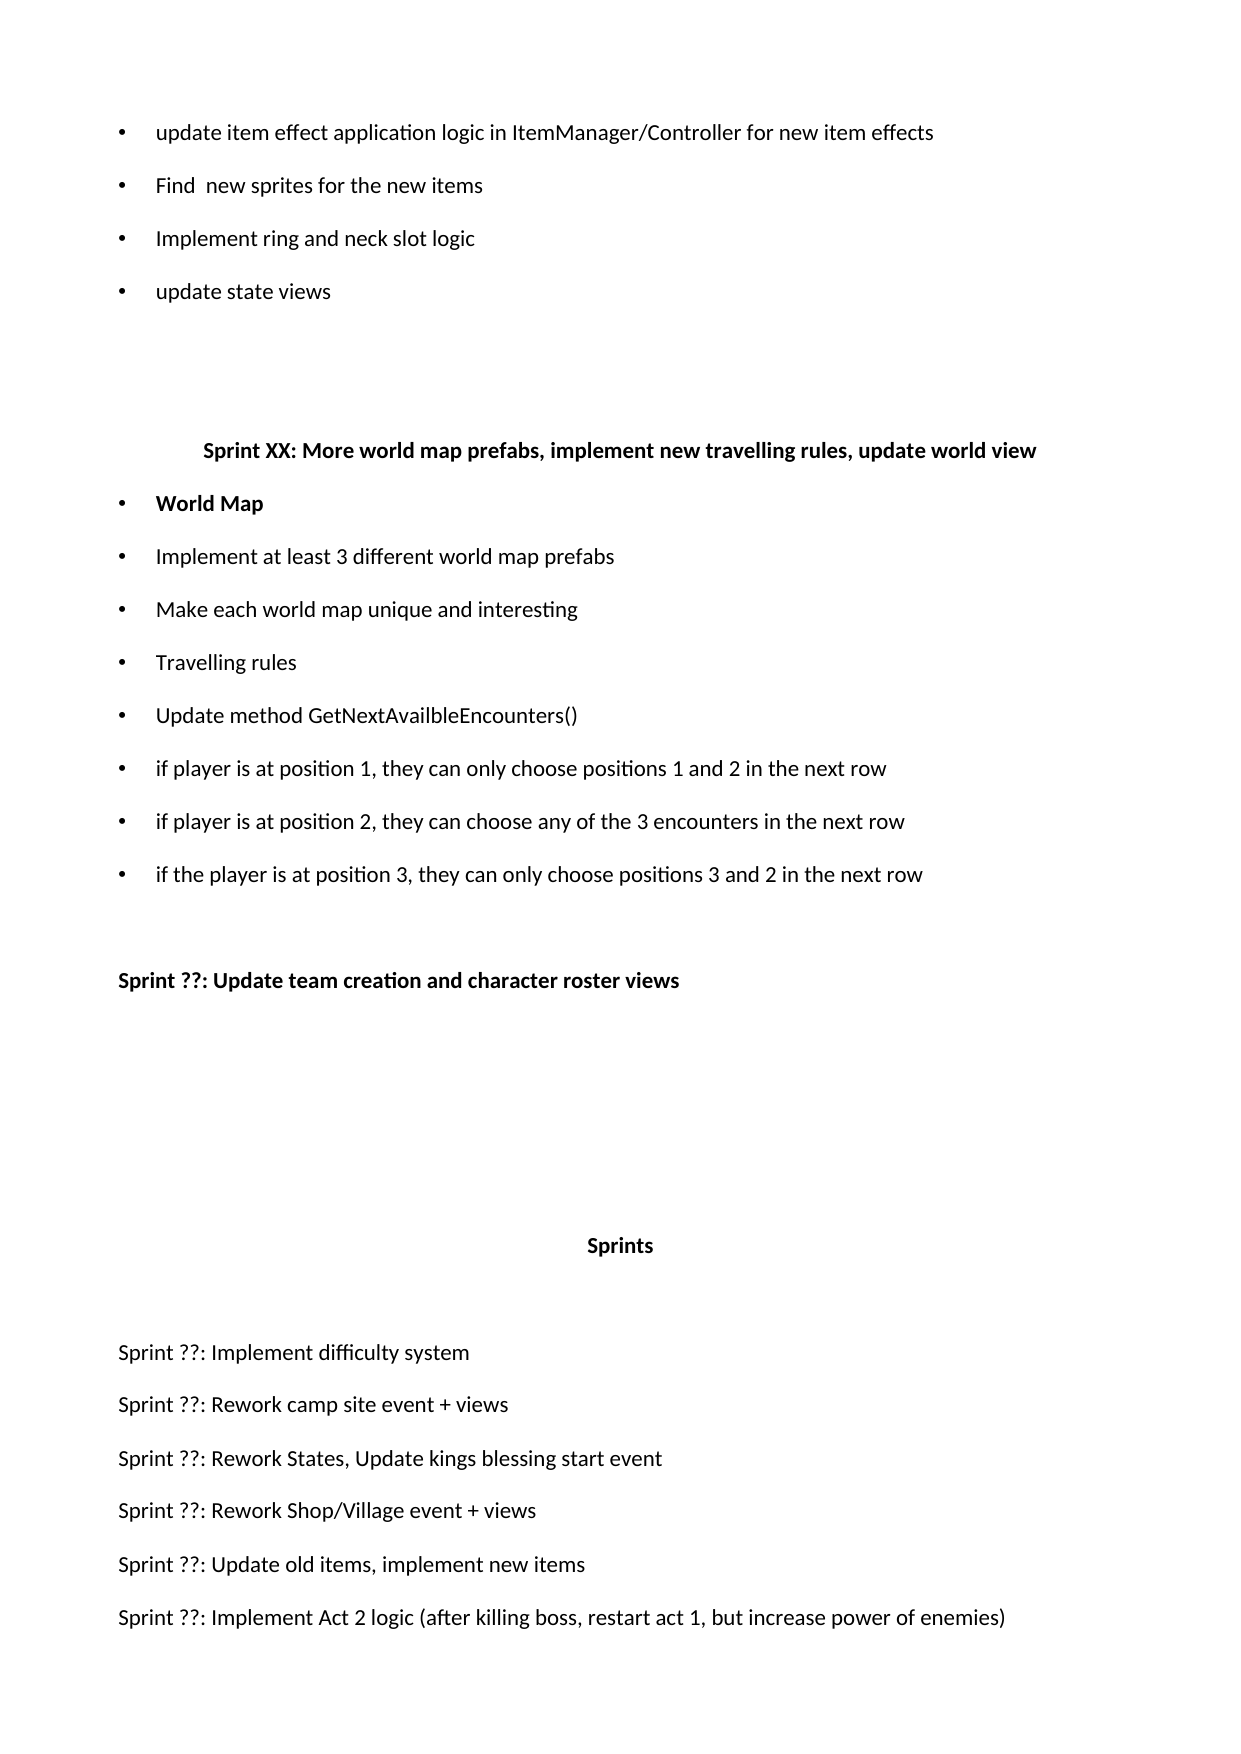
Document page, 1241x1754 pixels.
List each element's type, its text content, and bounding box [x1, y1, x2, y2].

text Sprint XX: More world map prefabs, implement new travelling rules, update world view [118, 436, 1122, 464]
text Sprint ??: Update team creation and character roster views [118, 966, 1122, 994]
list Travelling rules [81, 648, 1122, 676]
text Sprint ??: Rework States, Update kings blessing start event [118, 1444, 1122, 1472]
list update item effect application logic in ItemManager/Controller for new item effects [81, 118, 1122, 146]
list Implement at least 3 different world map prefabs [81, 542, 1122, 570]
list World Map [81, 489, 1122, 517]
list if the player is at position 3, they can only choose positions 3 and 2 in the next row [81, 860, 1122, 888]
list Make each world map unique and interesting [81, 595, 1122, 623]
text Sprint ??: Implement difficulty system [118, 1338, 1122, 1366]
list if player is at position 1, they can only choose positions 1 and 2 in the next row [81, 754, 1122, 782]
list if player is at position 2, they can choose any of the 3 encounters in the next row [81, 807, 1122, 835]
list Update method GetNextAvailbleEncounters() [81, 701, 1122, 729]
text Sprint ??: Update old items, implement new items [118, 1550, 1122, 1578]
text Sprint ??: Implement Act 2 logic (after killing boss, restart act 1, but increase power of enemies) [118, 1603, 1122, 1631]
list Find new sprites for the new items [81, 171, 1122, 199]
text Sprints [118, 1232, 1122, 1259]
text Sprint ??: Rework Shop/Village event + views [118, 1497, 1122, 1525]
text Sprint ??: Rework camp site event + views [118, 1391, 1122, 1419]
list Implement ring and neck slot logic [81, 224, 1122, 252]
list update state views [81, 277, 1122, 305]
